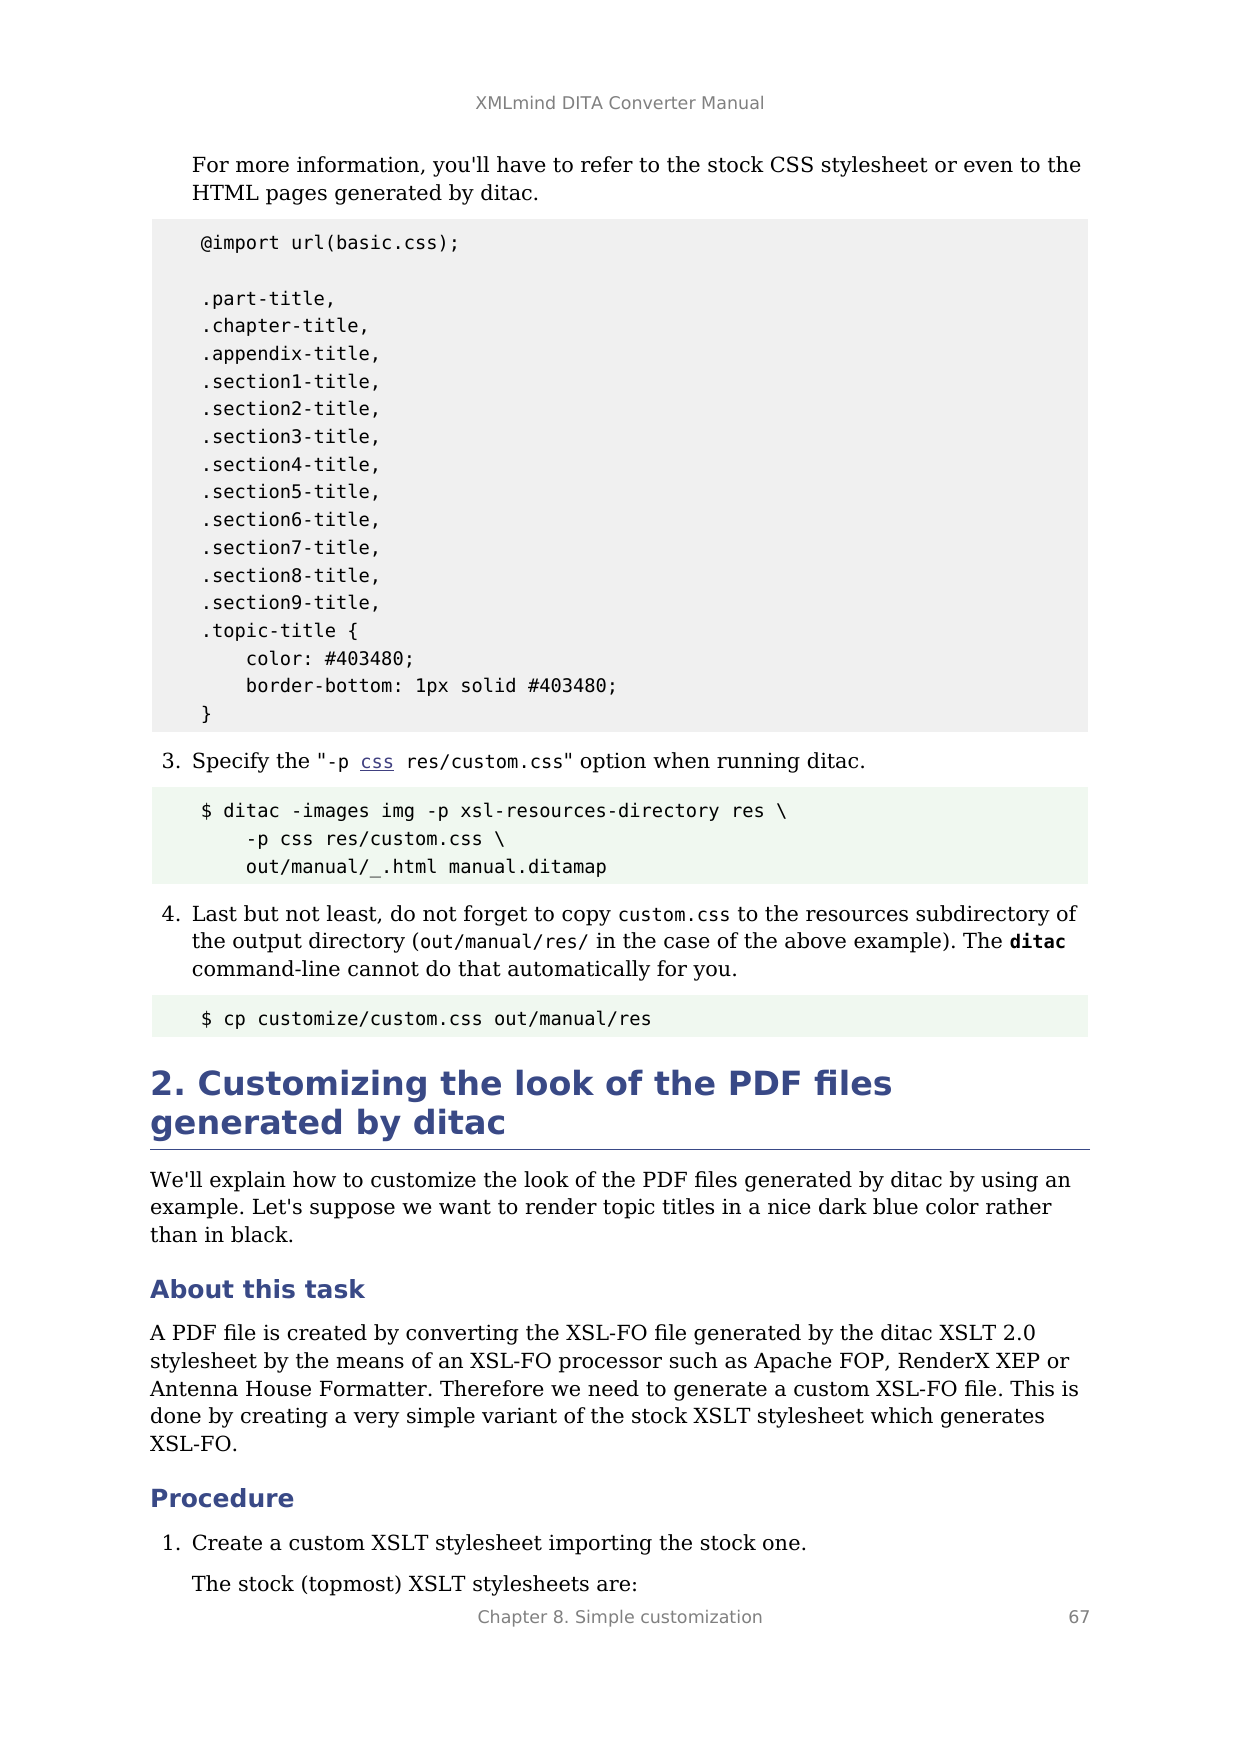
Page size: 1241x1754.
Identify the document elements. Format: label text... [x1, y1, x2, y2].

text We'll explain how to customize the look of the PDF files generated by ditac by using an example. Let's suppose we want to render topic titles in a nice dark blue color rather than in black. [150, 1164, 1090, 1247]
list $ ditac -images img -p xsl-resources-directory res \ -p css res/custom.css \ out/manual/_.html manual.ditamap [152, 787, 1088, 884]
subtitle 2. Customizing the look of the PDF files generated by ditac [150, 1064, 1090, 1149]
list For more information, you'll have to refer to the stock CSS stylesheet or even to the HTML pages generated by ditac. [150, 150, 1090, 205]
list @import url(basic.css); .part-title, .chapter-title, .appendix-title, .section1-title, .section2-title, .section3-title, .section4-title, .section5-title, .section6-title, .section7-title, .section8-title, .section9-title, .topic-title { color: #403480; border-bottom: 1px solid #403480; } [152, 219, 1088, 732]
list The stock (topmost) XSLT stylesheets are: [150, 1568, 1090, 1596]
list Last but not least, do not forget to copy custom.css to the resources subdirectory of the output directory (out/manual/res/ in the case of the above example). The ditac command-line cannot do that automatically for you. [150, 898, 1090, 981]
text Procedure [150, 1484, 1090, 1513]
list Specify the "-p css res/custom.css" option when running ditac. [150, 746, 1090, 773]
text About this task [150, 1275, 1090, 1304]
list Create a custom XSLT stylesheet importing the stock one. [150, 1527, 1090, 1555]
text A PDF file is created by converting the XSL-FO file generated by the ditac XSLT 2.0 stylesheet by the means of an XSL-FO processor such as Apache FOP, RenderX XEP or Antenna House Formatter. Therefore we need to generate a custom XSL-FO file. This is done by creating a very simple variant of the stock XSLT stylesheet which generates XSL-FO. [150, 1318, 1090, 1456]
list $ cp customize/custom.css out/manual/res [152, 995, 1088, 1037]
